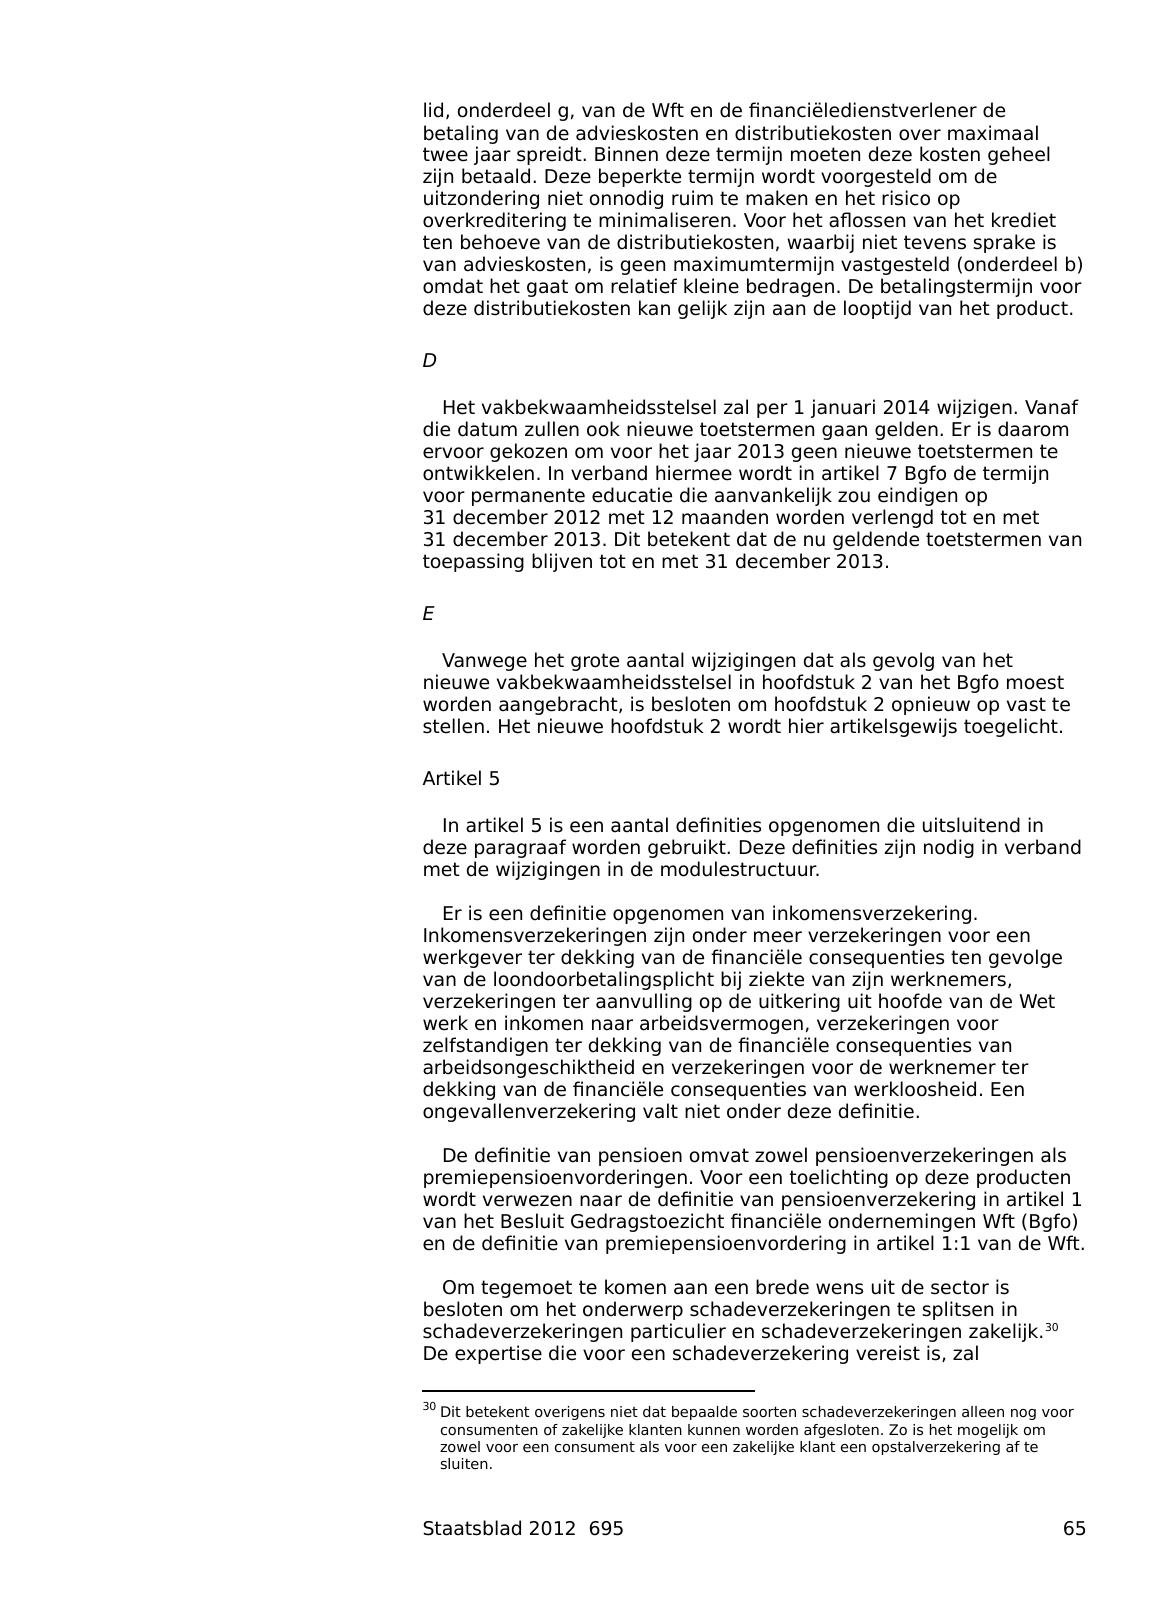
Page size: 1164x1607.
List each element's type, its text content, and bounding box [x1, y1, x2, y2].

subtitle D [422, 350, 1087, 372]
subtitle Artikel 5 [422, 768, 1087, 790]
subtitle E [422, 603, 1087, 625]
text In artikel 5 is een aantal definities opgenomen die uitsluitend in deze paragraaf worden gebruikt. Deze definities zijn nodig in verband met de wijzigingen in de modulestructuur. [422, 815, 1087, 881]
text De definitie van pensioen omvat zowel pensioenverzekeringen als premiepensioenvorderingen. Voor een toelichting op deze producten wordt verwezen naar de definitie van pensioenverzekering in artikel 1 van het Besluit Gedragstoezicht financiële ondernemingen Wft (Bgfo) en de definitie van premiepensioenvordering in artikel 1:1 van de Wft. [422, 1145, 1087, 1255]
text Het vakbekwaamheidsstelsel zal per 1 januari 2014 wijzigen. Vanaf die datum zullen ook nieuwe toetstermen gaan gelden. Er is daarom ervoor gekozen om voor het jaar 2013 geen nieuwe toetstermen te ontwikkelen. In verband hiermee wordt in artikel 7 Bgfo de termijn voor permanente educatie die aanvankelijk zou eindigen op 31 december 2012 met 12 maanden worden verlengd tot en met 31 december 2013. Dit betekent dat de nu geldende toetstermen van toepassing blijven tot en met 31 december 2013. [422, 397, 1087, 573]
text Om tegemoet te komen aan een brede wens uit de sector is besloten om het onderwerp schadeverzekeringen te splitsen in schadeverzekeringen particulier en schadeverzekeringen zakelijk. De expertise die voor een schadeverzekering vereist is, zal [422, 1277, 1087, 1365]
text Er is een definitie opgenomen van inkomensverzekering. Inkomensverzekeringen zijn onder meer verzekeringen voor een werkgever ter dekking van de financiële consequenties ten gevolge van de loondoorbetalingsplicht bij ziekte van zijn werknemers, verzekeringen ter aanvulling op de uitkering uit hoofde van de Wet werk en inkomen naar arbeidsvermogen, verzekeringen voor zelfstandigen ter dekking van de financiële consequenties van arbeidsongeschiktheid en verzekeringen voor de werknemer ter dekking van de financiële consequenties van werkloosheid. Een ongevallenverzekering valt niet onder deze definitie. [422, 903, 1087, 1123]
text Dit betekent overigens niet dat bepaalde soorten schadeverzekeringen alleen nog voor consumenten of zakelijke klanten kunnen worden afgesloten. Zo is het mogelijk om zowel voor een consument als voor een zakelijke klant een opstalverzekering af te sluiten. [422, 1400, 1087, 1473]
text Vanwege het grote aantal wijzigingen dat als gevolg van het nieuwe vakbekwaamheidsstelsel in hoofdstuk 2 van het Bgfo moest worden aangebracht, is besloten om hoofdstuk 2 opnieuw op vast te stellen. Het nieuwe hoofdstuk 2 wordt hier artikelsgewijs toegelicht. [422, 650, 1087, 738]
text lid, onderdeel g, van de Wft en de financiëledienstverlener de betaling van de advieskosten en distributiekosten over maximaal twee jaar spreidt. Binnen deze termijn moeten deze kosten geheel zijn betaald. Deze beperkte termijn wordt voorgesteld om de uitzondering niet onnodig ruim te maken en het risico op overkreditering te minimaliseren. Voor het aflossen van het krediet ten behoeve van de distributiekosten, waarbij niet tevens sprake is van advieskosten, is geen maximumtermijn vastgesteld (onderdeel b) omdat het gaat om relatief kleine bedragen. De betalingstermijn voor deze distributiekosten kan gelijk zijn aan de looptijd van het product. [422, 100, 1087, 320]
